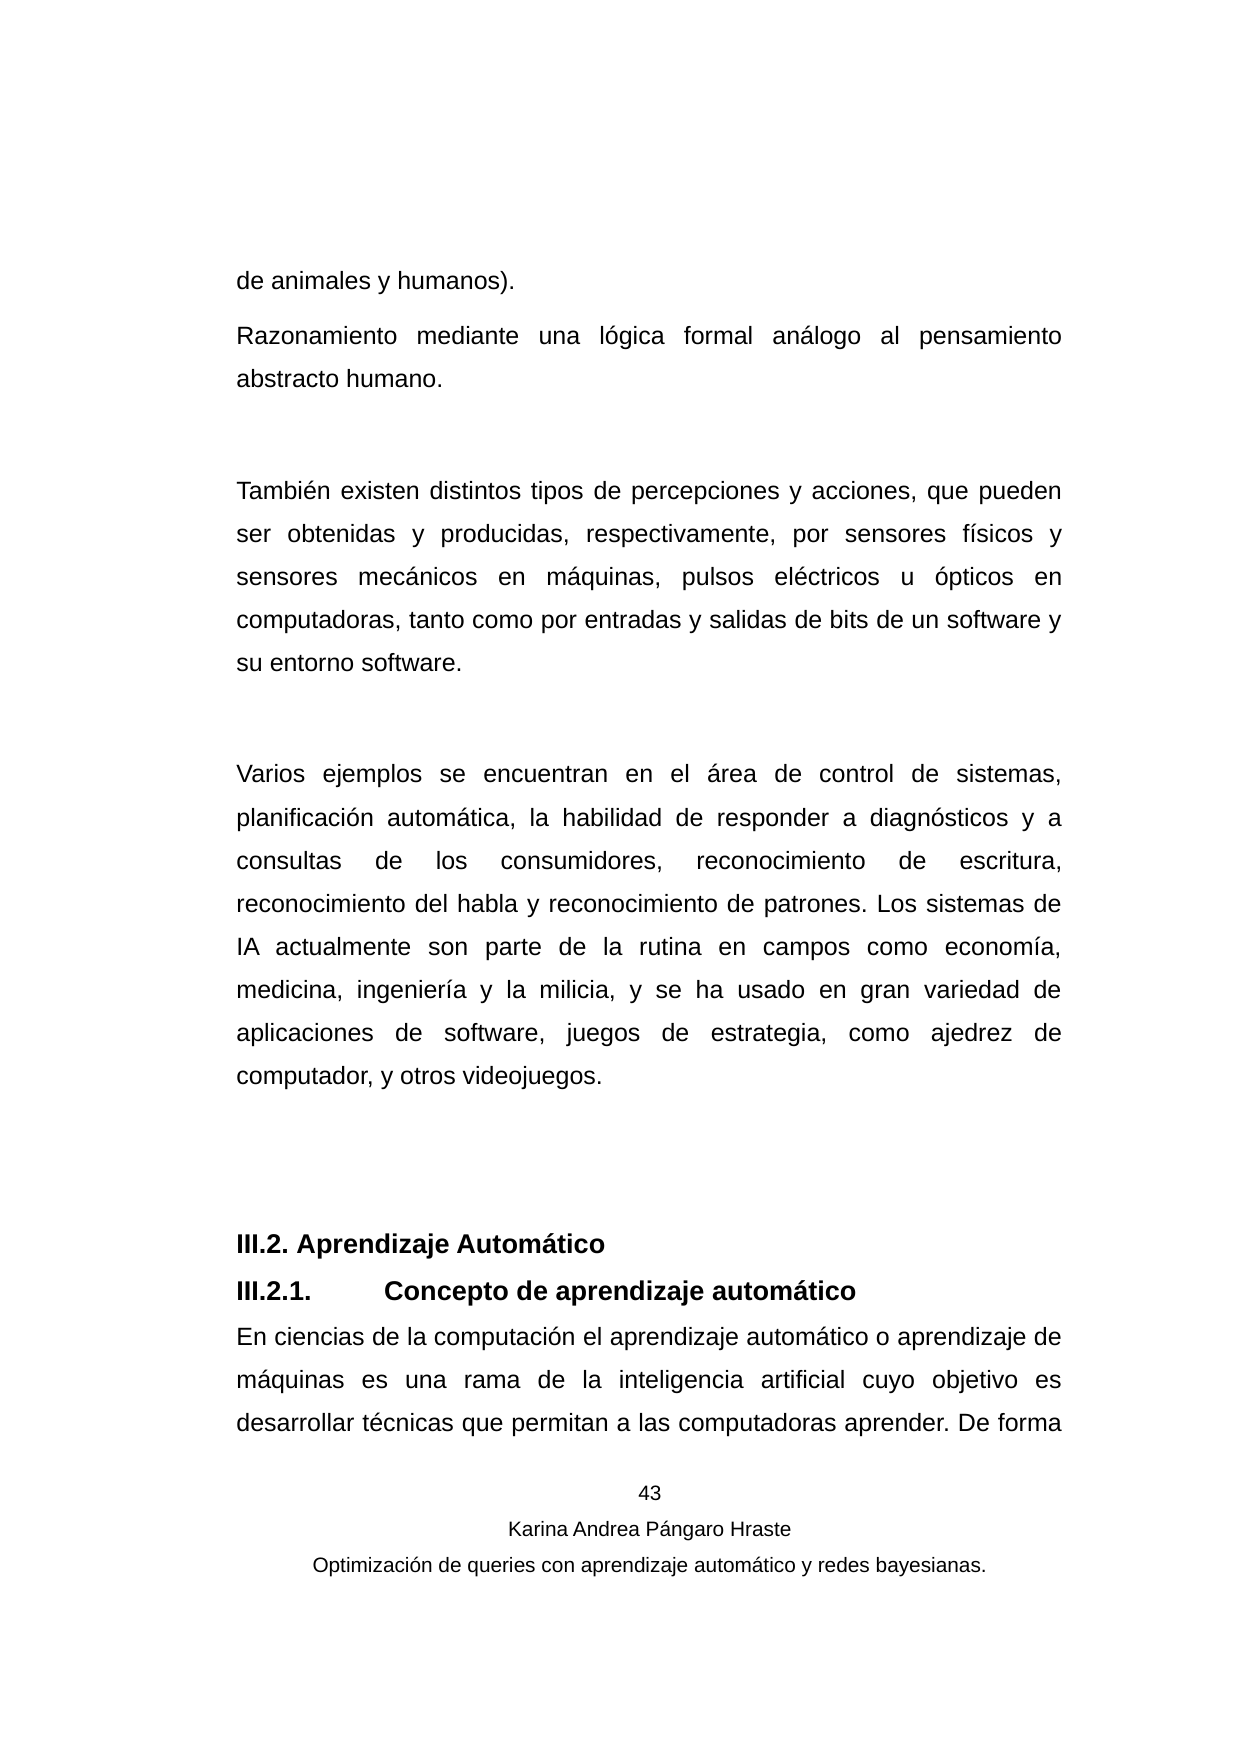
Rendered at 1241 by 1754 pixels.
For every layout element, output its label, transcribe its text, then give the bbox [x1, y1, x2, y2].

text de animales y humanos). [236, 266, 1063, 294]
text Varios ejemplos se encuentran en el área de control de sistemas, planificación automática, la habilidad de responder a diagnósticos y a consultas de los consumidores, reconocimiento de escritura, reconocimiento del habla y reconocimiento de patrones. Los sistemas de IA actualmente son parte de la rutina en campos como economía, medicina, ingeniería y la milicia, y se ha usado en gran variedad de aplicaciones de software, juegos de estrategia, como ajedrez de computador, y otros videojuegos. [236, 759, 1063, 1090]
subtitle Concepto de aprendizaje automático [236, 1275, 1063, 1306]
subtitle Aprendizaje Automático [236, 1228, 1063, 1259]
text En ciencias de la computación el aprendizaje automático o aprendizaje de máquinas es una rama de la inteligencia artificial cuyo objetivo es desarrollar técnicas que permitan a las computadoras aprender. De forma [236, 1322, 1063, 1437]
text Razonamiento mediante una lógica formal análogo al pensamiento abstracto humano. [236, 321, 1063, 393]
text También existen distintos tipos de percepciones y acciones, que pueden ser obtenidas y producidas, respectivamente, por sensores físicos y sensores mecánicos en máquinas, pulsos eléctricos u ópticos en computadoras, tanto como por entradas y salidas de bits de un software y su entorno software. [236, 476, 1063, 677]
